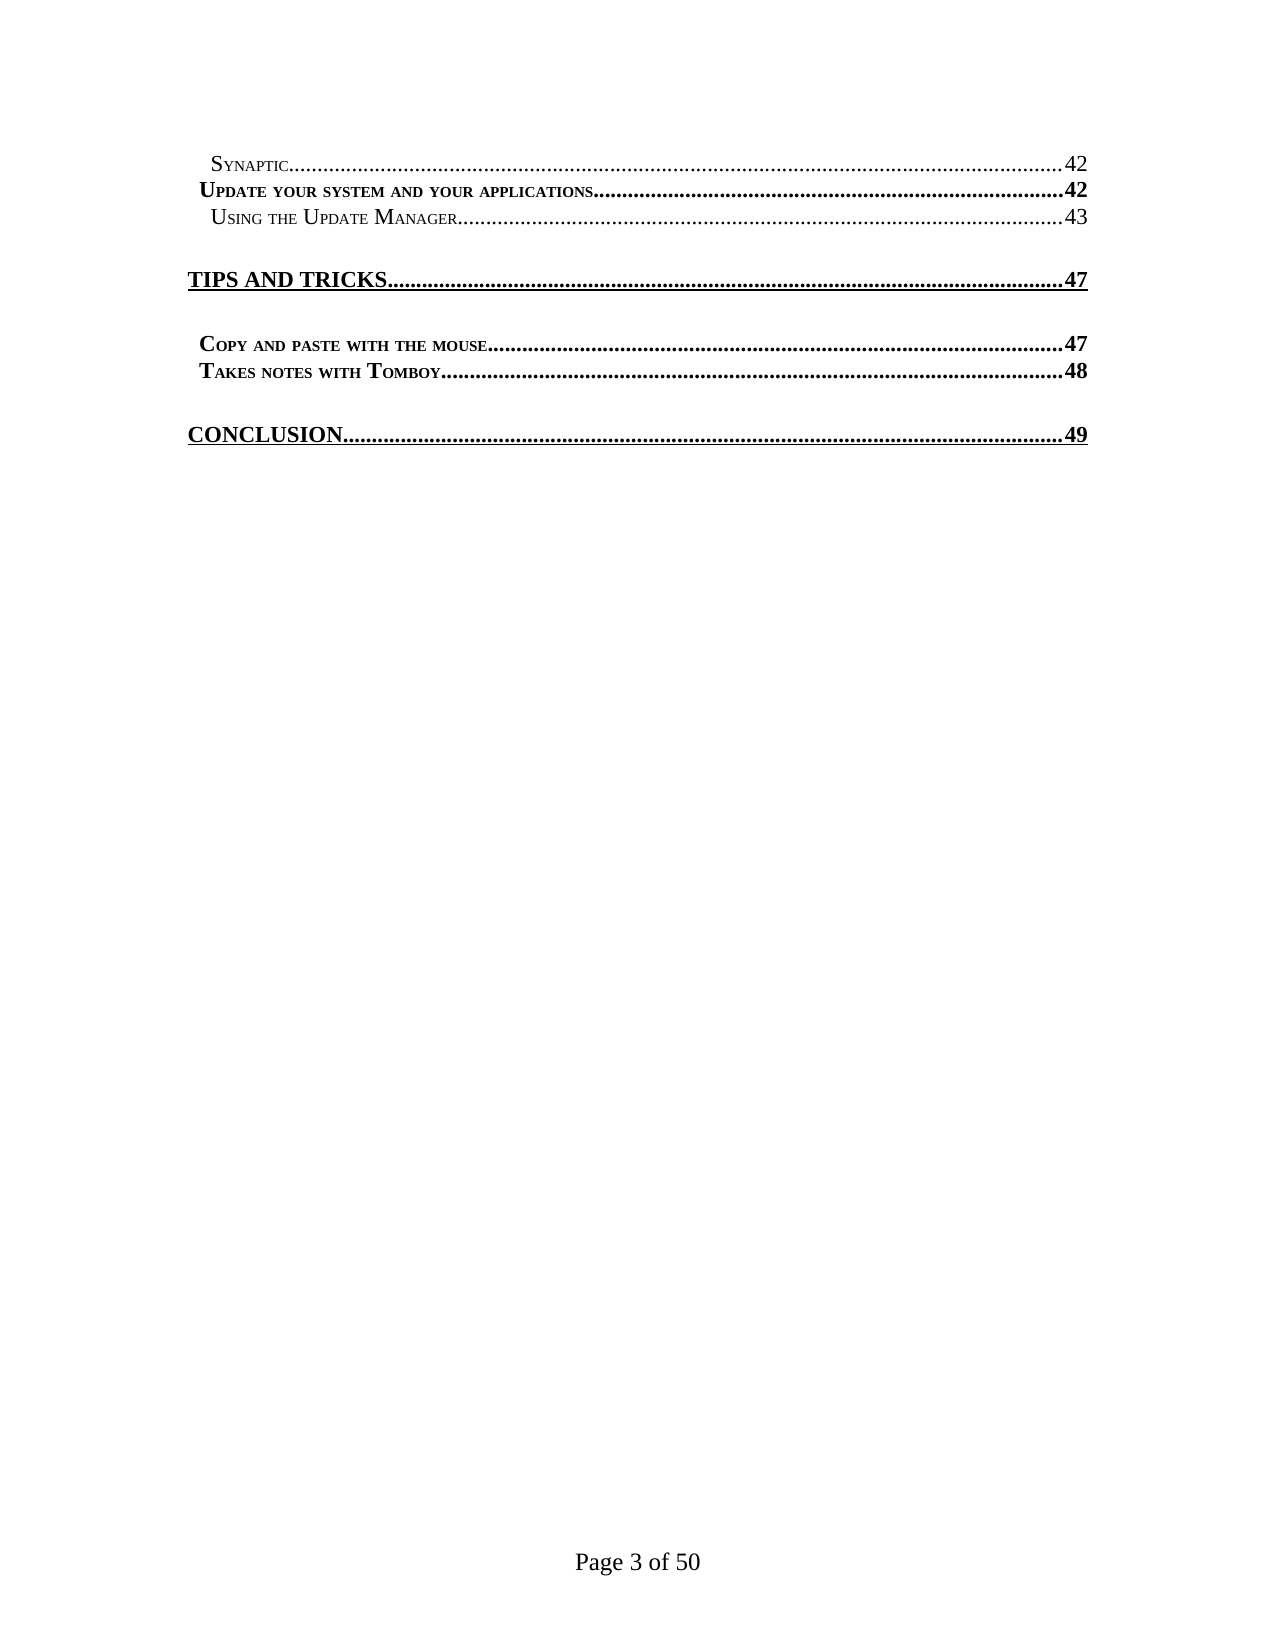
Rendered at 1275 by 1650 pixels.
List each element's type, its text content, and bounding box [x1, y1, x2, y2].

text Takes notes with Tomboy 48 [187, 357, 1087, 383]
text Synaptic 42 [187, 150, 1087, 176]
text Using the Update Manager 43 [187, 203, 1087, 229]
text Tips and Tricks 47 [187, 267, 1087, 289]
text Update your system and your applications 42 [187, 176, 1087, 203]
text Copy and paste with the mouse 47 [187, 330, 1087, 357]
text Conclusion 49 [187, 421, 1087, 444]
